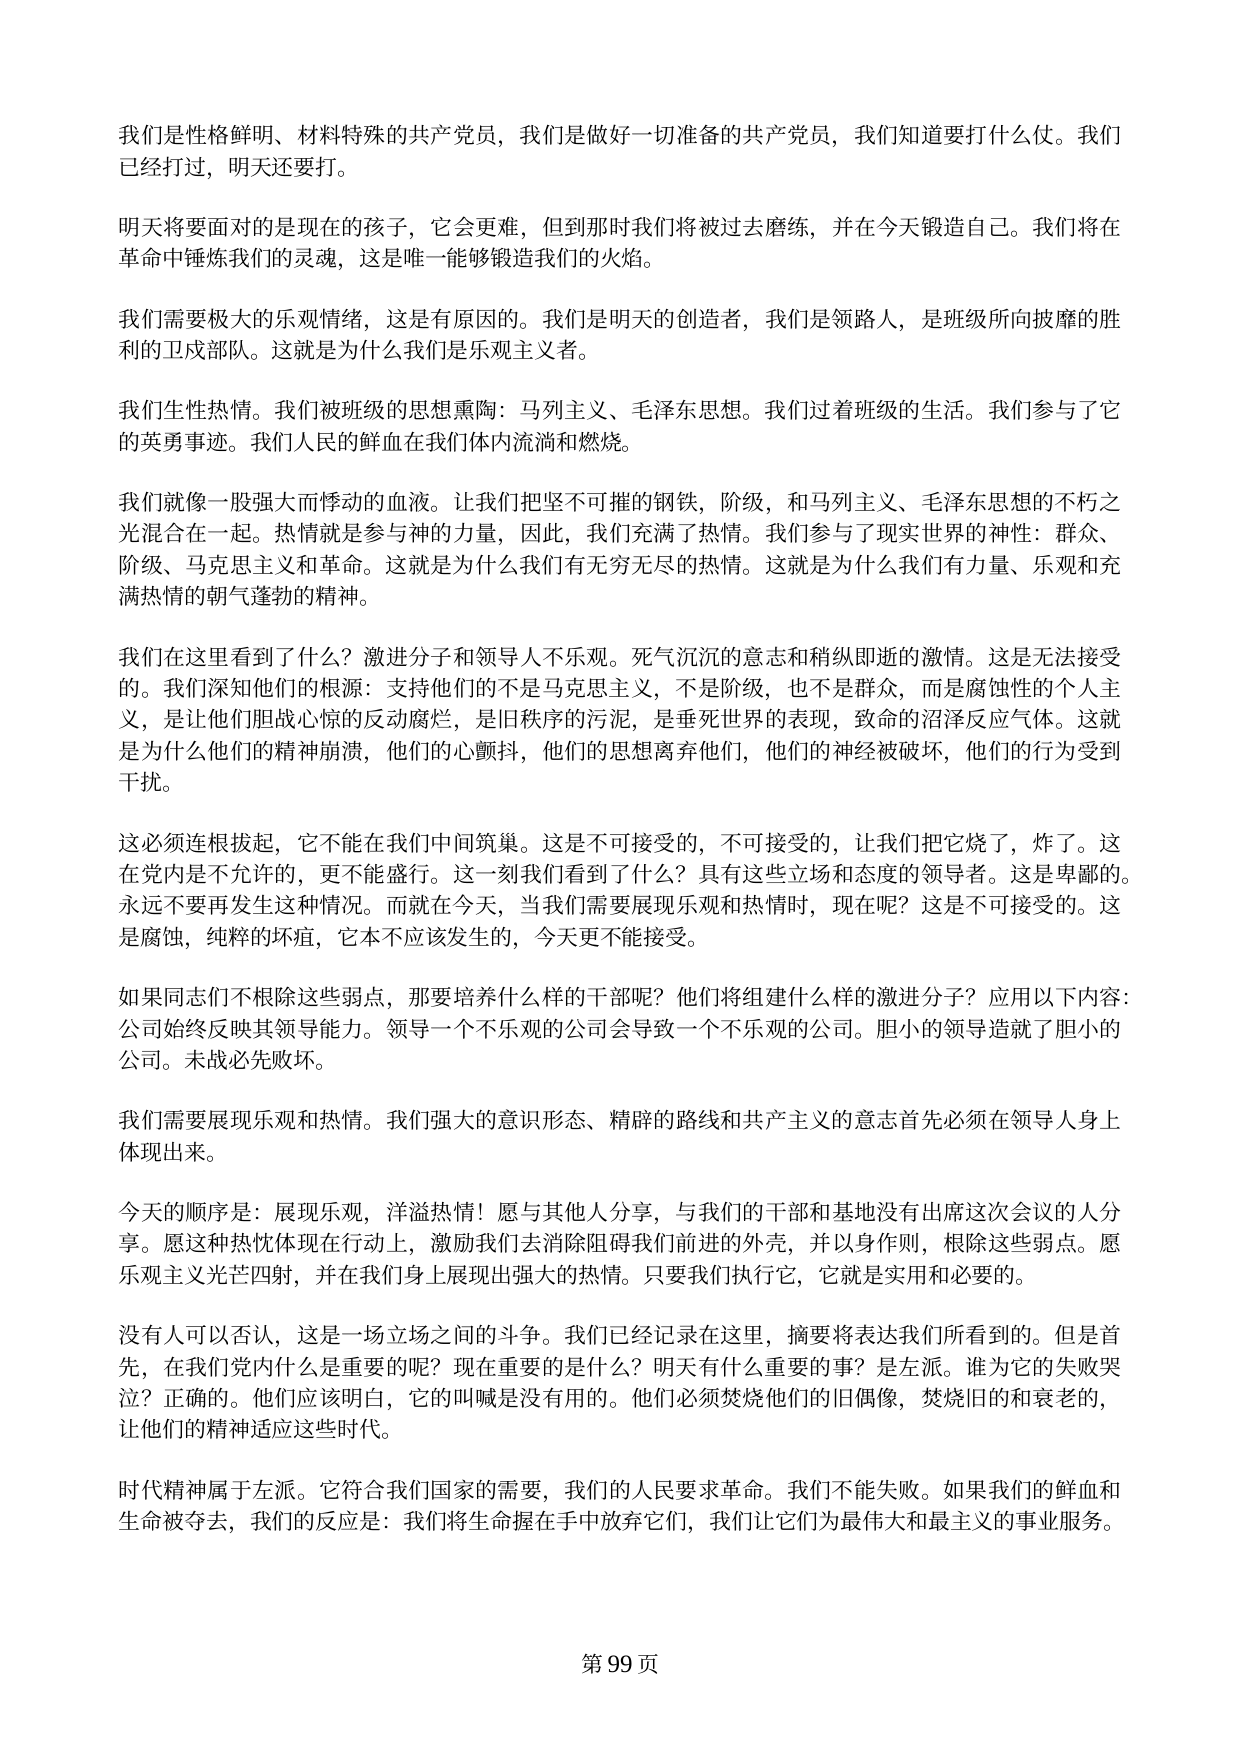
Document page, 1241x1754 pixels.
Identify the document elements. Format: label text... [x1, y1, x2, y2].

text 我们生性热情。我们被班级的思想熏陶：马列主义、毛泽东思想。我们过着班级的生活。我们参与了它的英勇事迹。我们人民的鲜血在我们体内流淌和燃烧。 [118, 393, 1122, 456]
text 今天的顺序是：展现乐观，洋溢热情！愿与其他人分享，与我们的干部和基地没有出席这次会议的人分享。愿这种热忱体现在行动上，激励我们去消除阻碍我们前进的外壳，并以身作则，根除这些弱点。愿乐观主义光芒四射，并在我们身上展现出强大的热情。只要我们执行它，它就是实用和必要的。 [118, 1195, 1122, 1289]
text 时代精神属于左派。它符合我们国家的需要，我们的人民要求革命。我们不能失败。如果我们的鲜血和生命被夺去，我们的反应是：我们将生命握在手中放弃它们，我们让它们为最伟大和最主义的事业服务。 [118, 1473, 1122, 1536]
text 我们是性格鲜明、材料特殊的共产党员，我们是做好一切准备的共产党员，我们知道要打什么仗。我们已经打过，明天还要打。 [118, 118, 1122, 181]
text 明天将要面对的是现在的孩子，它会更难，但到那时我们将被过去磨练，并在今天锻造自己。我们将在革命中锤炼我们的灵魂，这是唯一能够锻造我们的火焰。 [118, 210, 1122, 273]
text 这必须连根拔起，它不能在我们中间筑巢。这是不可接受的，不可接受的，让我们把它烧了，炸了。这在党内是不允许的，更不能盛行。这一刻我们看到了什么？具有这些立场和态度的领导者。这是卑鄙的。永远不要再发生这种情况。而就在今天，当我们需要展现乐观和热情时，现在呢？这是不可接受的。这是腐蚀，纯粹的坏疽，它本不应该发生的，今天更不能接受。 [118, 826, 1122, 952]
text 我们需要展现乐观和热情。我们强大的意识形态、精辟的路线和共产主义的意志首先必须在领导人身上体现出来。 [118, 1103, 1122, 1166]
text 我们就像一股强大而悸动的血液。让我们把坚不可摧的钢铁，阶级，和马列主义、毛泽东思想的不朽之光混合在一起。热情就是参与神的力量，因此，我们充满了热情。我们参与了现实世界的神性：群众、阶级、马克思主义和革命。这就是为什么我们有无穷无尽的热情。这就是为什么我们有力量、乐观和充满热情的朝气蓬勃的精神。 [118, 485, 1122, 611]
text 我们需要极大的乐观情绪，这是有原因的。我们是明天的创造者，我们是领路人，是班级所向披靡的胜利的卫戍部队。这就是为什么我们是乐观主义者。 [118, 302, 1122, 365]
text 没有人可以否认，这是一场立场之间的斗争。我们已经记录在这里，摘要将表达我们所看到的。但是首先，在我们党内什么是重要的呢？现在重要的是什么？明天有什么重要的事？是左派。谁为它的失败哭泣？正确的。他们应该明白，它的叫喊是没有用的。他们必须焚烧他们的旧偶像，焚烧旧的和衰老的，让他们的精神适应这些时代。 [118, 1318, 1122, 1444]
text 我们在这里看到了什么？激进分子和领导人不乐观。死气沉沉的意志和稍纵即逝的激情。这是无法接受的。我们深知他们的根源：支持他们的不是马克思主义，不是阶级，也不是群众，而是腐蚀性的个人主义，是让他们胆战心惊的反动腐烂，是旧秩序的污泥，是垂死世界的表现，致命的沼泽反应气体。这就是为什么他们的精神崩溃，他们的心颤抖，他们的思想离弃他们，他们的神经被破坏，他们的行为受到干扰。 [118, 640, 1122, 797]
text 如果同志们不根除这些弱点，那要培养什么样的干部呢？他们将组建什么样的激进分子？应用以下内容：公司始终反映其领导能力。领导一个不乐观的公司会导致一个不乐观的公司。胆小的领导造就了胆小的公司。未战必先败坏。 [118, 980, 1122, 1075]
